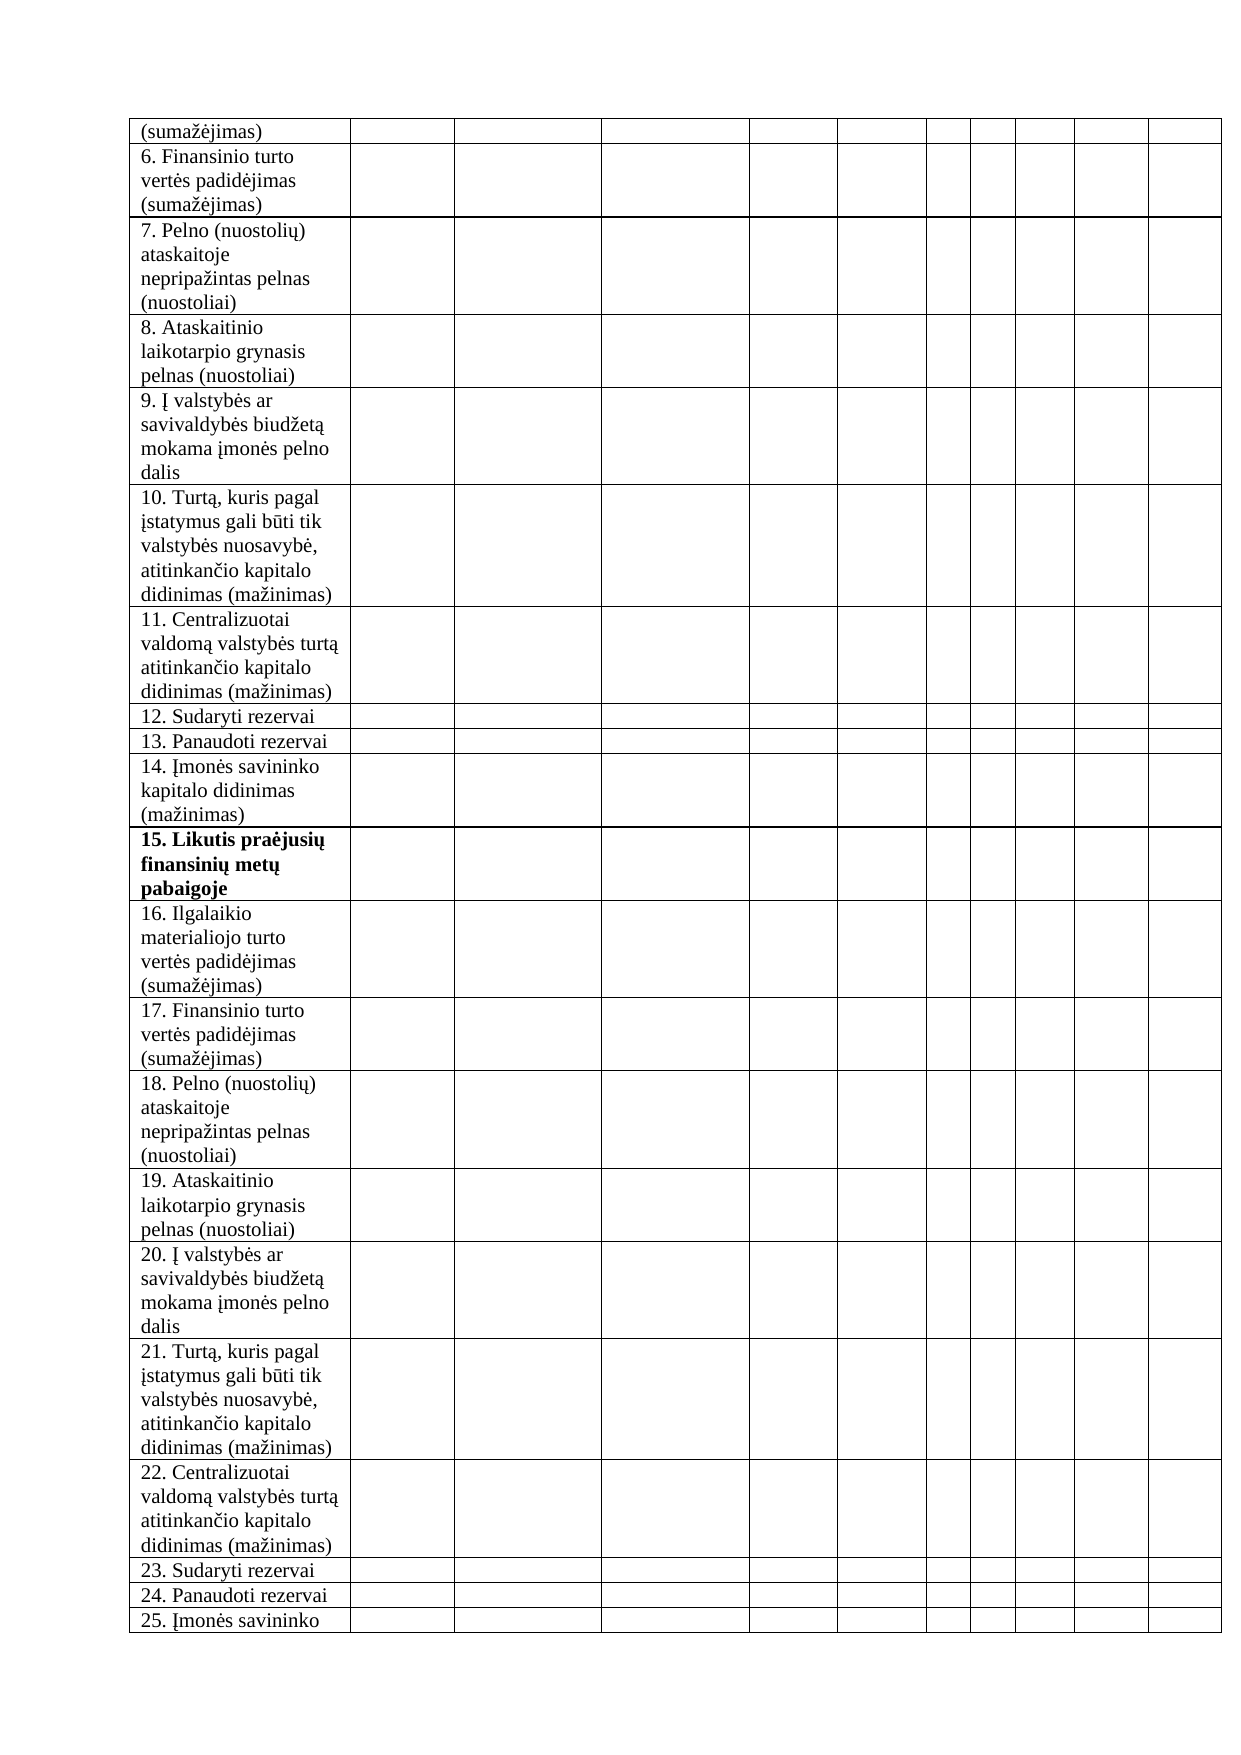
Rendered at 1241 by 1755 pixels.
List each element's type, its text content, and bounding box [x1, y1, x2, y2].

table_cell [750, 218, 837, 314]
table_cell [455, 1460, 601, 1557]
table_cell [602, 1558, 749, 1582]
table_cell 13. Panaudoti rezervai [130, 729, 350, 753]
table_cell [455, 218, 601, 314]
table_cell [1016, 704, 1074, 728]
table_cell [927, 828, 970, 899]
table_cell [838, 729, 926, 753]
table_cell [351, 754, 454, 826]
table_cell [927, 607, 970, 703]
table_cell [1149, 1460, 1221, 1557]
table_cell [927, 1169, 970, 1241]
table_cell [351, 1071, 454, 1167]
table_cell [750, 144, 837, 216]
table_cell [602, 998, 749, 1070]
table_cell [971, 485, 1015, 606]
table_cell [1149, 1608, 1221, 1632]
table_cell 6. Finansinio turto vertės padidėjimas (sumažėjimas) [130, 144, 350, 216]
table_cell [1149, 1169, 1221, 1241]
table_cell [351, 1583, 454, 1607]
table_cell [455, 1608, 601, 1632]
table_cell [1149, 1071, 1221, 1167]
table_cell [971, 1242, 1015, 1338]
table_cell [1016, 485, 1074, 606]
table_cell [838, 998, 926, 1070]
table_cell [602, 607, 749, 703]
table_cell [750, 119, 837, 143]
table_cell 9. Į valstybės ar savivaldybės biudžetą mokama įmonės pelno dalis [130, 388, 350, 484]
table_cell [1075, 1558, 1148, 1582]
table_cell 23. Sudaryti rezervai [130, 1558, 350, 1582]
table_cell [1075, 119, 1148, 143]
table_cell (sumažėjimas) [130, 119, 350, 143]
table_cell [351, 485, 454, 606]
table_cell [750, 998, 837, 1070]
table_cell [455, 828, 601, 899]
table_cell [455, 901, 601, 997]
table_cell [838, 1583, 926, 1607]
table_cell 19. Ataskaitinio laikotarpio grynasis pelnas (nuostoliai) [130, 1169, 350, 1241]
table_cell [927, 1242, 970, 1338]
table_cell [1016, 1558, 1074, 1582]
table_cell 25. Įmonės savininko [130, 1608, 350, 1632]
table_cell [750, 315, 837, 387]
table_cell [1075, 901, 1148, 997]
table_cell [602, 704, 749, 728]
table_cell [927, 754, 970, 826]
table_cell [927, 1558, 970, 1582]
table_cell [1016, 1460, 1074, 1557]
table_cell [351, 1608, 454, 1632]
table_cell [838, 485, 926, 606]
table_cell [971, 144, 1015, 216]
table_cell [1075, 1608, 1148, 1632]
table_cell [838, 828, 926, 899]
table_cell [750, 1339, 837, 1459]
table_cell 8. Ataskaitinio laikotarpio grynasis pelnas (nuostoliai) [130, 315, 350, 387]
table_cell [455, 485, 601, 606]
table_cell [602, 388, 749, 484]
table_cell 15. Likutis praėjusių finansinių metų pabaigoje [130, 828, 350, 899]
table_cell [838, 315, 926, 387]
table_cell [750, 1071, 837, 1167]
table_cell [602, 119, 749, 143]
table_cell 12. Sudaryti rezervai [130, 704, 350, 728]
table_cell [1075, 1339, 1148, 1459]
table_cell [351, 901, 454, 997]
table_cell [351, 1558, 454, 1582]
table_cell [971, 1583, 1015, 1607]
table_cell [838, 704, 926, 728]
table_cell [602, 901, 749, 997]
table_cell [602, 1339, 749, 1459]
table_cell [750, 704, 837, 728]
table_cell [1016, 218, 1074, 314]
table_cell [1149, 218, 1221, 314]
table_cell [1149, 828, 1221, 899]
table_cell [602, 828, 749, 899]
table_cell [455, 1071, 601, 1167]
table_cell [1149, 388, 1221, 484]
table_cell [1016, 607, 1074, 703]
table_cell [838, 901, 926, 997]
table_cell [602, 315, 749, 387]
table_cell [750, 729, 837, 753]
table_cell [971, 1071, 1015, 1167]
table_cell [1016, 1169, 1074, 1241]
table_cell [927, 119, 970, 143]
table_cell [927, 388, 970, 484]
table_cell [351, 704, 454, 728]
table_cell [750, 1608, 837, 1632]
table_cell 16. Ilgalaikio materialiojo turto vertės padidėjimas (sumažėjimas) [130, 901, 350, 997]
table_cell [971, 704, 1015, 728]
table_cell [1075, 729, 1148, 753]
table_cell [927, 1583, 970, 1607]
table_cell [351, 1242, 454, 1338]
table_cell [1149, 485, 1221, 606]
table_cell [971, 1169, 1015, 1241]
table_cell 7. Pelno (nuostolių) ataskaitoje nepripažintas pelnas (nuostoliai) [130, 218, 350, 314]
table_cell [455, 704, 601, 728]
table_cell [971, 315, 1015, 387]
table_cell [1016, 119, 1074, 143]
table_cell [750, 485, 837, 606]
table_cell [455, 1339, 601, 1459]
table_cell [927, 485, 970, 606]
table_cell [1075, 998, 1148, 1070]
table_cell [351, 315, 454, 387]
table_cell [1016, 828, 1074, 899]
table_cell [1075, 388, 1148, 484]
table_cell [455, 998, 601, 1070]
table_cell [750, 754, 837, 826]
table_cell [1075, 754, 1148, 826]
table_cell 17. Finansinio turto vertės padidėjimas (sumažėjimas) [130, 998, 350, 1070]
table_cell [1075, 1071, 1148, 1167]
table_cell [1149, 729, 1221, 753]
table_cell [1016, 1583, 1074, 1607]
table_cell [971, 828, 1015, 899]
table_cell [971, 1608, 1015, 1632]
table_cell 20. Į valstybės ar savivaldybės biudžetą mokama įmonės pelno dalis [130, 1242, 350, 1338]
table_cell [1149, 754, 1221, 826]
table_cell [971, 1460, 1015, 1557]
table_cell [1149, 1242, 1221, 1338]
table_cell [351, 998, 454, 1070]
table_cell [351, 388, 454, 484]
table_cell [602, 1583, 749, 1607]
table_cell [1016, 388, 1074, 484]
table_cell [602, 485, 749, 606]
table_cell [971, 729, 1015, 753]
table_cell [351, 828, 454, 899]
table_cell [750, 1242, 837, 1338]
table_cell [927, 144, 970, 216]
table_cell [838, 1558, 926, 1582]
table_cell [838, 754, 926, 826]
table_cell [927, 1608, 970, 1632]
table_cell 21. Turtą, kuris pagal įstatymus gali būti tik valstybės nuosavybė, atitinkančio kapitalo didinimas (mažinimas) [130, 1339, 350, 1459]
table_cell [927, 1339, 970, 1459]
table_cell [1075, 218, 1148, 314]
table_cell [927, 315, 970, 387]
table_cell 10. Turtą, kuris pagal įstatymus gali būti tik valstybės nuosavybė, atitinkančio kapitalo didinimas (mažinimas) [130, 485, 350, 606]
table_cell [351, 144, 454, 216]
table_cell [455, 119, 601, 143]
table_cell [602, 1242, 749, 1338]
table_cell [455, 144, 601, 216]
table_cell [750, 1169, 837, 1241]
table_cell [602, 144, 749, 216]
table_cell [1149, 144, 1221, 216]
table_cell [838, 388, 926, 484]
table_cell [750, 388, 837, 484]
table_cell [351, 607, 454, 703]
table_cell [971, 119, 1015, 143]
table_cell [838, 1242, 926, 1338]
table_cell [351, 218, 454, 314]
table_cell [1016, 1608, 1074, 1632]
table_cell [838, 119, 926, 143]
table_cell [455, 1583, 601, 1607]
table_cell [927, 704, 970, 728]
table_cell [1075, 828, 1148, 899]
table_cell [602, 729, 749, 753]
table_cell [927, 998, 970, 1070]
table_cell [1016, 144, 1074, 216]
table_cell [927, 729, 970, 753]
table_cell [455, 1558, 601, 1582]
table_cell [1149, 901, 1221, 997]
table_cell [838, 1071, 926, 1167]
table_cell [971, 901, 1015, 997]
table_cell [971, 1558, 1015, 1582]
table_cell [455, 388, 601, 484]
table_cell [351, 119, 454, 143]
table_cell [1149, 119, 1221, 143]
table_cell [927, 218, 970, 314]
table_cell [1149, 1583, 1221, 1607]
table_cell [1149, 315, 1221, 387]
table_cell [1075, 1242, 1148, 1338]
table_cell [1016, 754, 1074, 826]
table_cell [455, 729, 601, 753]
table_cell [1075, 704, 1148, 728]
table_cell [838, 144, 926, 216]
table_cell [971, 218, 1015, 314]
table_cell [1016, 1242, 1074, 1338]
table_cell [971, 607, 1015, 703]
table_cell [1016, 729, 1074, 753]
table_cell [750, 1460, 837, 1557]
table_cell [750, 607, 837, 703]
table_cell [455, 1169, 601, 1241]
table_cell [602, 1071, 749, 1167]
table_cell [927, 1071, 970, 1167]
table_cell [838, 1169, 926, 1241]
table_cell [838, 607, 926, 703]
table_cell [838, 1460, 926, 1557]
table_cell [971, 1339, 1015, 1459]
table_cell [1016, 1071, 1074, 1167]
table_cell [351, 729, 454, 753]
table_cell [838, 1608, 926, 1632]
table_cell [750, 1583, 837, 1607]
table_cell [455, 1242, 601, 1338]
table_cell [1075, 315, 1148, 387]
table_cell [455, 607, 601, 703]
table_cell [1075, 1169, 1148, 1241]
table_cell 24. Panaudoti rezervai [130, 1583, 350, 1607]
table_cell [351, 1339, 454, 1459]
table_cell [351, 1460, 454, 1557]
table_cell [1149, 1558, 1221, 1582]
table_cell [602, 1460, 749, 1557]
table_cell [455, 315, 601, 387]
table_cell 18. Pelno (nuostolių) ataskaitoje nepripažintas pelnas (nuostoliai) [130, 1071, 350, 1167]
table_cell [1149, 1339, 1221, 1459]
table_cell [1016, 901, 1074, 997]
table_cell [1149, 998, 1221, 1070]
table_cell [1149, 607, 1221, 703]
table_cell [602, 754, 749, 826]
table_cell [1075, 1583, 1148, 1607]
table_cell [927, 1460, 970, 1557]
table_cell [455, 754, 601, 826]
table_cell 11. Centralizuotai valdomą valstybės turtą atitinkančio kapitalo didinimas (mažinimas) [130, 607, 350, 703]
table_cell [838, 218, 926, 314]
table_cell [971, 998, 1015, 1070]
table_cell [1016, 1339, 1074, 1459]
table_cell [602, 218, 749, 314]
table_cell [1016, 315, 1074, 387]
table_cell [1075, 144, 1148, 216]
table_cell [750, 1558, 837, 1582]
table_cell [1016, 998, 1074, 1070]
table_cell [750, 828, 837, 899]
table_cell [1149, 704, 1221, 728]
table_cell [351, 1169, 454, 1241]
table_cell [1075, 1460, 1148, 1557]
table_cell [971, 388, 1015, 484]
table_cell [750, 901, 837, 997]
table_cell 22. Centralizuotai valdomą valstybės turtą atitinkančio kapitalo didinimas (mažinimas) [130, 1460, 350, 1557]
table_cell [602, 1608, 749, 1632]
table_cell [1075, 485, 1148, 606]
table_cell [602, 1169, 749, 1241]
table_cell 14. Įmonės savininko kapitalo didinimas (mažinimas) [130, 754, 350, 826]
table_cell [927, 901, 970, 997]
table_cell [971, 754, 1015, 826]
table_cell [1075, 607, 1148, 703]
table_cell [838, 1339, 926, 1459]
